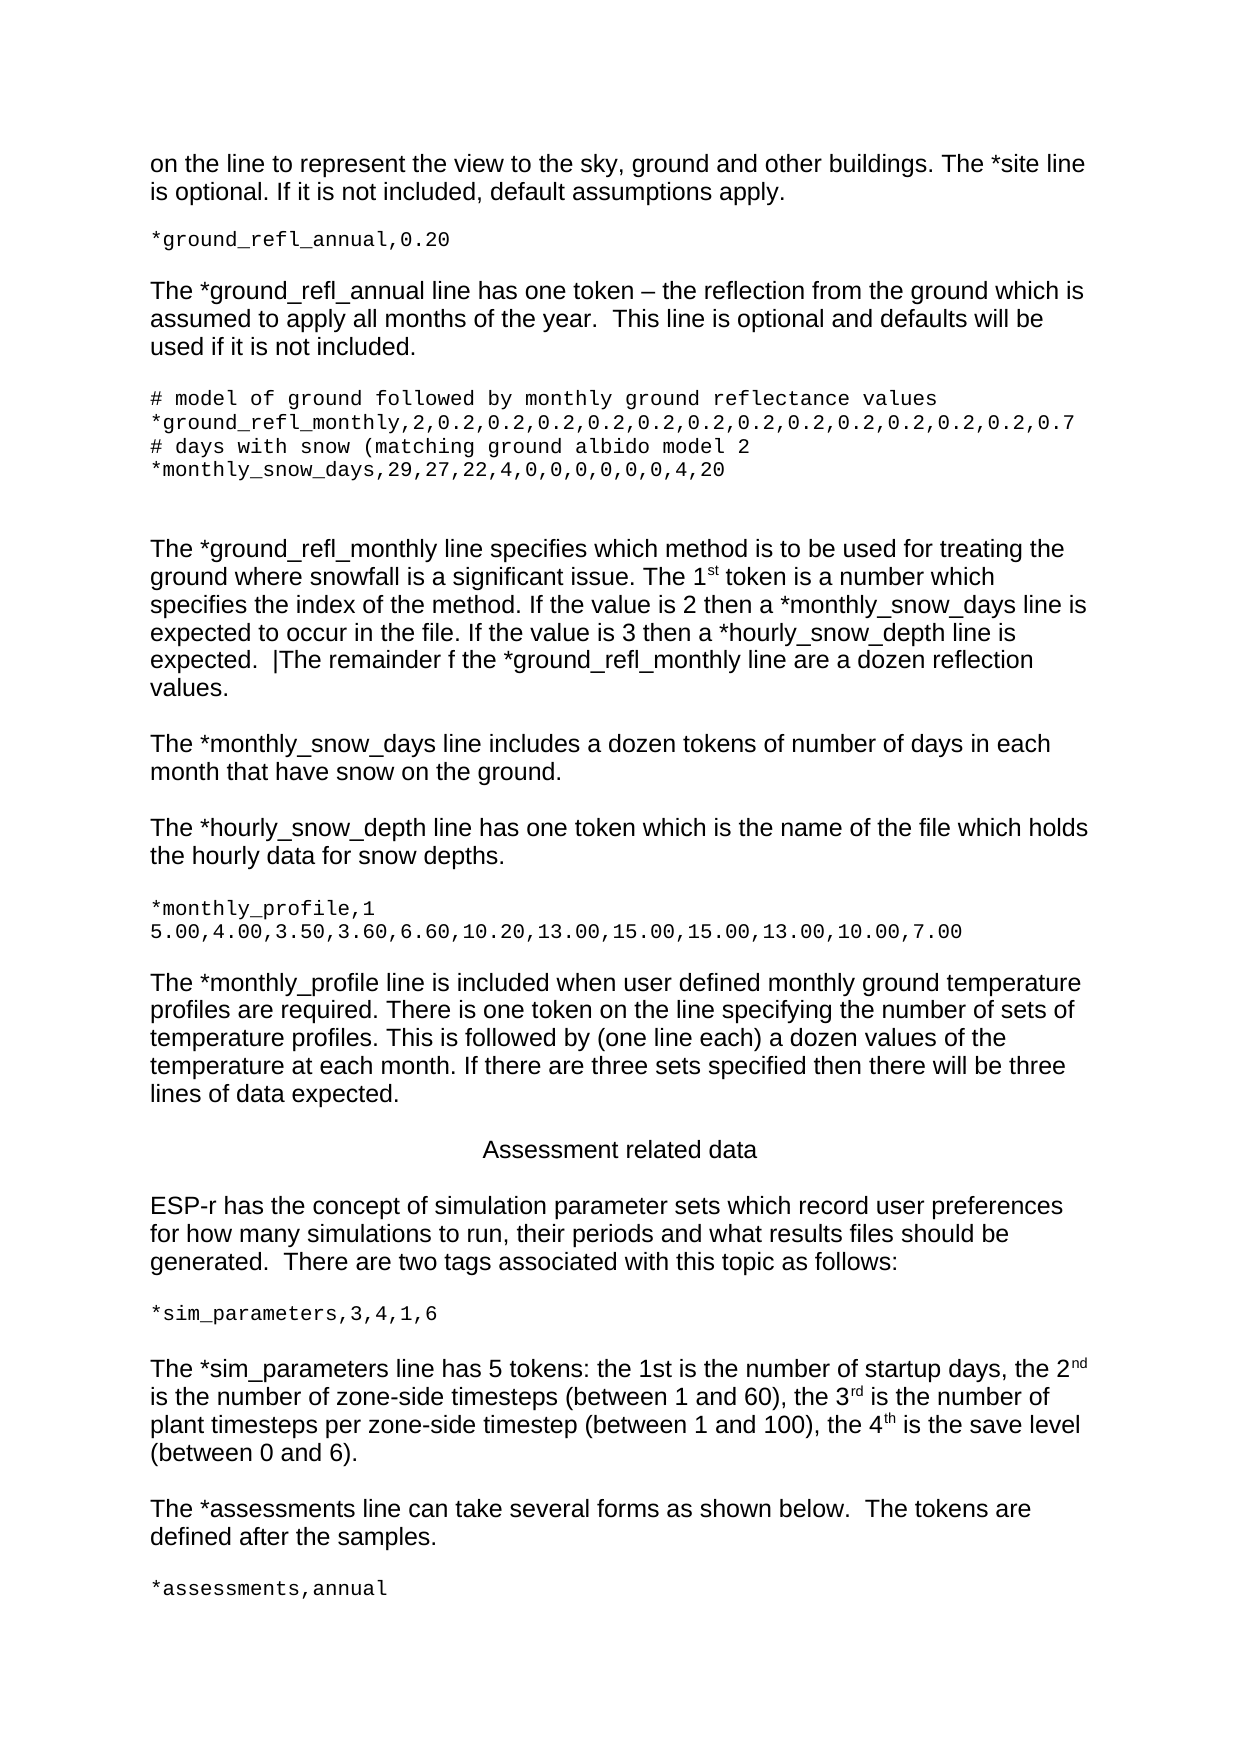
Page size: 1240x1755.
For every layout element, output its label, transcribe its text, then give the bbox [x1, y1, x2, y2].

text # model of ground followed by monthly ground reflectance values [150, 388, 1089, 412]
text The *monthly_profile line is included when user defined monthly ground temperature profiles are required. There is one token on the line specifying the number of sets of temperature profiles. This is followed by (one line each) a dozen values of the temperature at each month. If there are three sets specified then there will be three lines of data expected. [150, 968, 1089, 1108]
text *monthly_profile,1 [150, 897, 1089, 921]
text # days with snow (matching ground albido model 2 [150, 436, 1089, 459]
text *assessments,annual [150, 1578, 1089, 1602]
text *ground_refl_monthly,2,0.2,0.2,0.2,0.2,0.2,0.2,0.2,0.2,0.2,0.2,0.2,0.2,0.7 [150, 412, 1089, 436]
text ESP-r has the concept of simulation parameter sets which record user preferences for how many simulations to run, their periods and what results files should be generated. There are two tags associated with this topic as follows: [150, 1192, 1089, 1276]
text 5.00,4.00,3.50,3.60,6.60,10.20,13.00,15.00,15.00,13.00,10.00,7.00 [150, 921, 1089, 945]
text *ground_refl_annual,0.20 [150, 229, 1089, 253]
text The *ground_refl_monthly line specifies which method is to be used for treating the ground where snowfall is a significant issue. The 1st token is a number which specifies the index of the method. If the value is 2 then a *monthly_snow_days line is expected to occur in the file. If the value is 3 then a *hourly_snow_depth line is expected. |The remainder f the *ground_refl_monthly line are a dozen reflection values. [150, 534, 1089, 702]
text The *monthly_snow_days line includes a dozen tokens of number of days in each month that have snow on the ground. [150, 730, 1089, 786]
text The *sim_parameters line has 5 tokens: the 1st is the number of startup days, the 2nd is the number of zone-side timesteps (between 1 and 60), the 3rd is the number of plant timesteps per zone-side timestep (between 1 and 100), the 4th is the save level (between 0 and 6). [150, 1355, 1089, 1467]
text Assessment related data [150, 1136, 1089, 1164]
text on the line to represent the view to the sky, ground and other buildings. The *site line is optional. If it is not included, default assumptions apply. [150, 150, 1089, 206]
text The *hourly_snow_depth line has one token which is the name of the file which holds the hourly data for snow depths. [150, 814, 1089, 869]
text The *ground_refl_annual line has one token – the reflection from the ground which is assumed to apply all months of the year. This line is optional and defaults will be used if it is not included. [150, 277, 1089, 361]
text The *assessments line can take several forms as shown below. The tokens are defined after the samples. [150, 1494, 1089, 1550]
text *monthly_snow_days,29,27,22,4,0,0,0,0,0,0,4,20 [150, 459, 1089, 483]
text *sim_parameters,3,4,1,6 [150, 1303, 1089, 1327]
